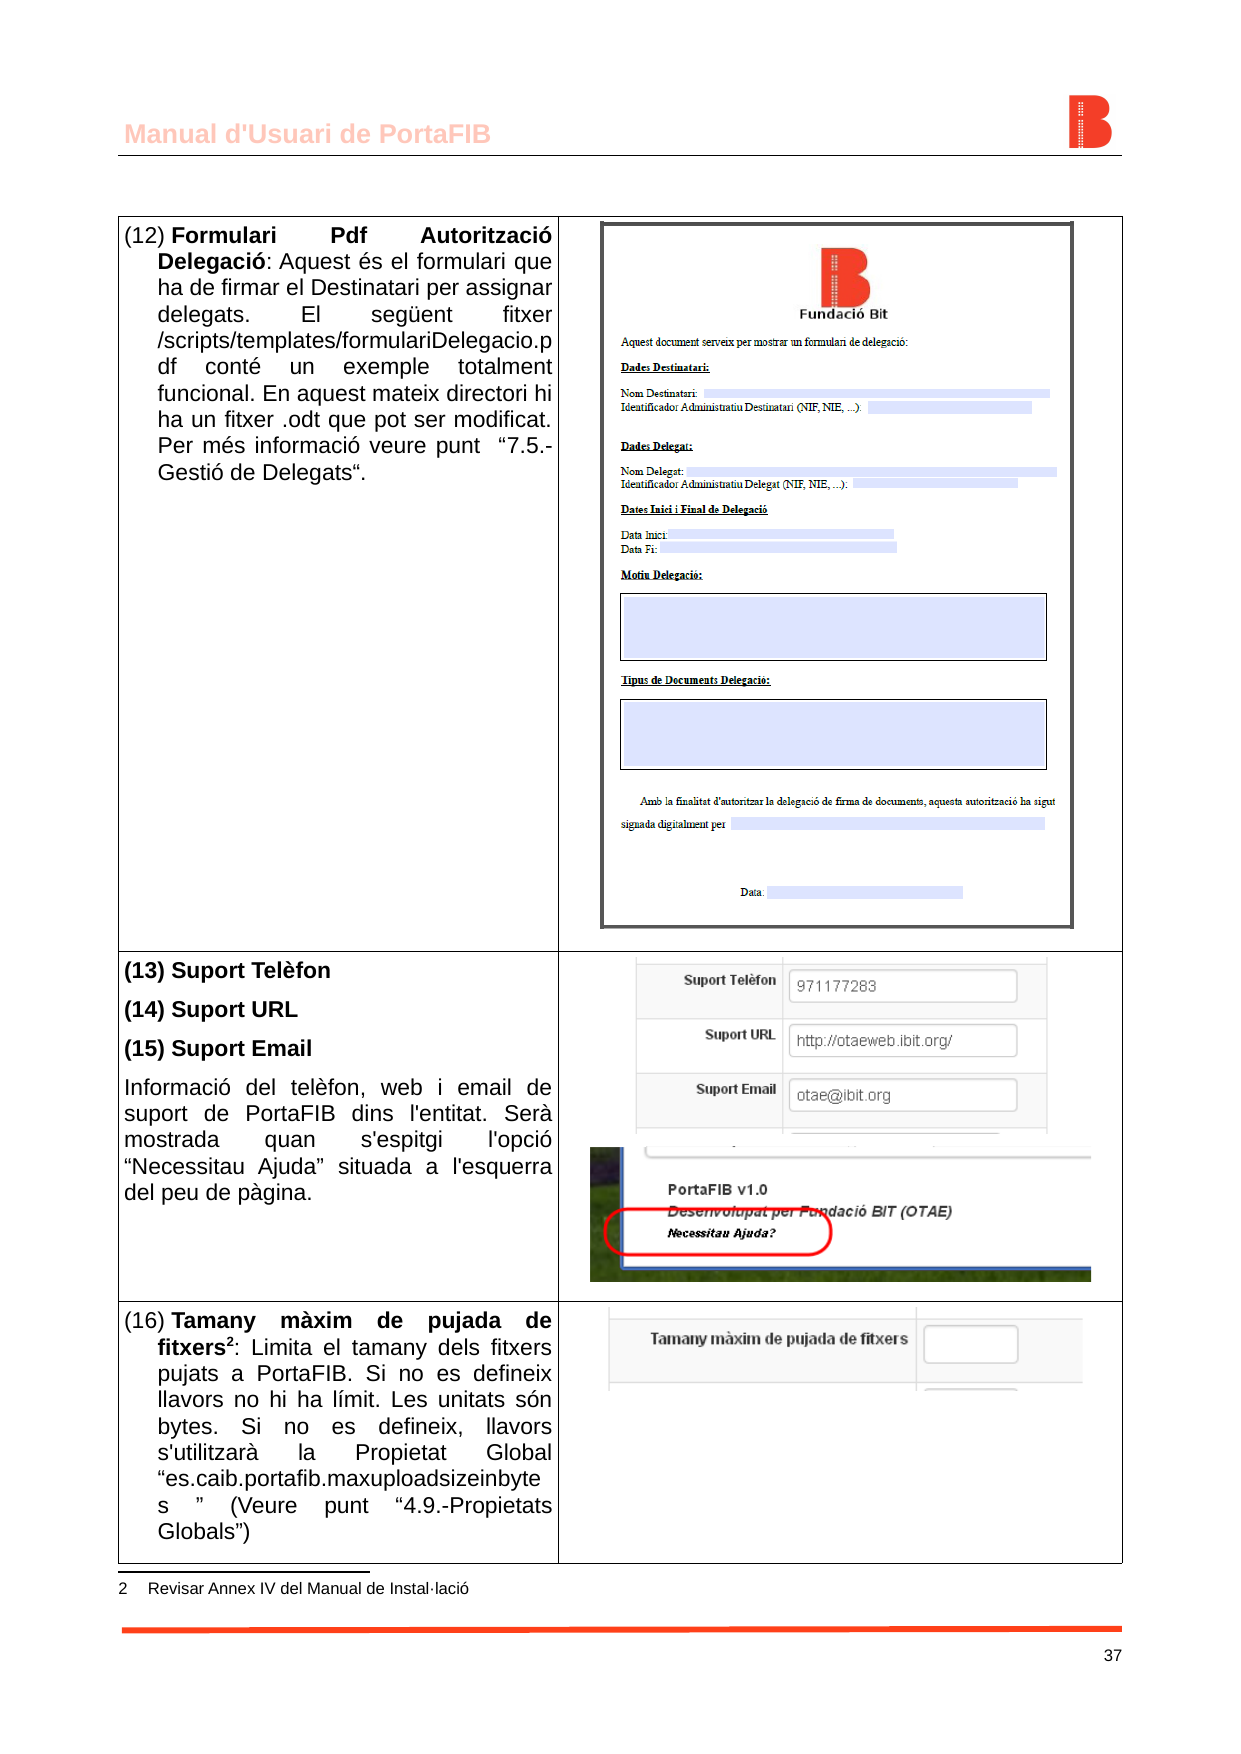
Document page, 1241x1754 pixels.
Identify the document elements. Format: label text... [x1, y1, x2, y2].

picture [1063, 94, 1117, 150]
table_header [559, 1302, 1122, 1563]
table_cell [559, 952, 1122, 1301]
table_cell Formulari Pdf Autorització Delegació: Aquest és el formulari que ha de firmar el Destinatari per assignar delegats. El següent fitxer /scripts/templates/formulariDelegacio.pdf conté un exemple totalment funcional. En aquest mateix directori hi ha un fitxer .odt que pot ser modificat. Per més informació veure punt “7.5.-Gestió de Delegats“. [119, 217, 558, 951]
picture [600, 221, 1074, 929]
picture [597, 1307, 1083, 1391]
table_header Tamany màxim de pujada de fitxers: Limita el tamany dels fitxers pujats a PortaFIB. Si no es defineix llavors no hi ha límit. Les unitats són bytes. Si no es defineix, llavors s'utilitzarà la Propietat Global “es.caib.portafib.maxuploadsizeinbytes ” (Veure punt “4.9.-Propietats Globals”) [119, 1302, 558, 1563]
picture [628, 957, 1052, 1134]
picture [589, 1146, 1092, 1282]
table_cell [559, 217, 1122, 951]
table_cell Suport Telèfon Suport URL Suport Email Informació del telèfon, web i email de suport de PortaFIB dins l'entitat. Serà mostrada quan s'espitgi l'opció “Necessitau Ajuda” situada a l'esquerra del peu de pàgina. [119, 952, 558, 1301]
